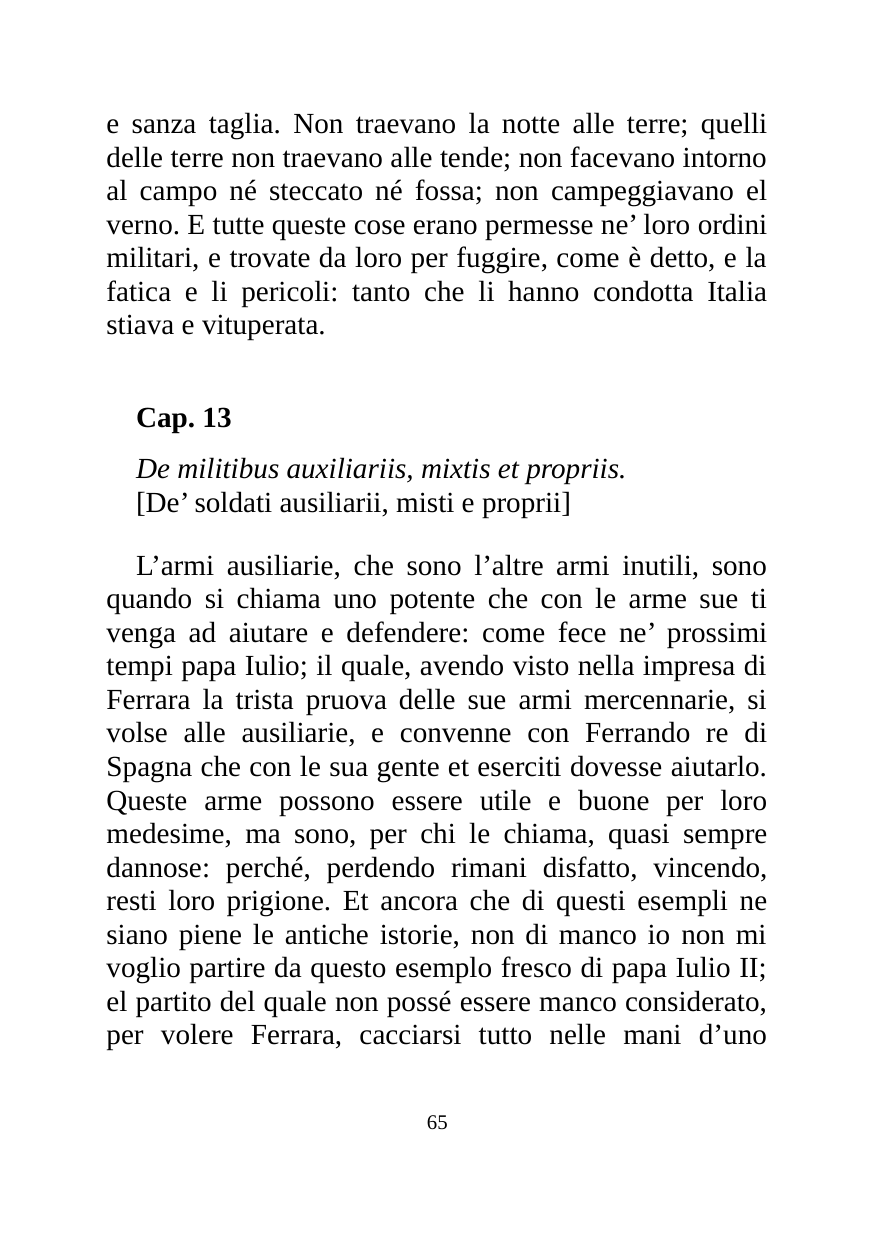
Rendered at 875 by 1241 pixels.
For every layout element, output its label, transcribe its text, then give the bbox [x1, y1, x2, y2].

text L’armi ausiliarie, che sono l’altre armi inutili, sono quando si chiama uno potente che con le arme sue ti venga ad aiutare e defendere: come fece ne’ prossimi tempi papa Iulio; il quale, avendo visto nella impresa di Ferrara la trista pruova delle sue armi mercennarie, si volse alle ausiliarie, e convenne con Ferrando re di Spagna che con le sua gente et eserciti dovesse aiutarlo. Queste arme possono essere utile e buone per loro medesime, ma sono, per chi le chiama, quasi sempre dannose: perché, perdendo rimani disfatto, vincendo, resti loro prigione. Et ancora che di questi esempli ne siano piene le antiche istorie, non di manco io non mi voglio partire da questo esemplo fresco di papa Iulio II; el partito del quale non possé essere manco considerato, per volere Ferrara, cacciarsi tutto nelle mani d’uno [106, 548, 768, 1051]
subtitle Cap. 13 [106, 400, 768, 434]
text [De’ soldati ausiliarii, misti e proprii] [106, 485, 768, 518]
text e sanza taglia. Non traevano la notte alle terre; quelli delle terre non traevano alle tende; non facevano intorno al campo né steccato né fossa; non campeggiavano el verno. E tutte queste cose erano permesse ne’ loro ordini militari, e trovate da loro per fuggire, come è detto, e la fatica e li pericoli: tanto che li hanno condotta Italia stiava e vituperata. [106, 106, 768, 341]
text De militibus auxiliariis, mixtis et propriis. [106, 451, 768, 485]
